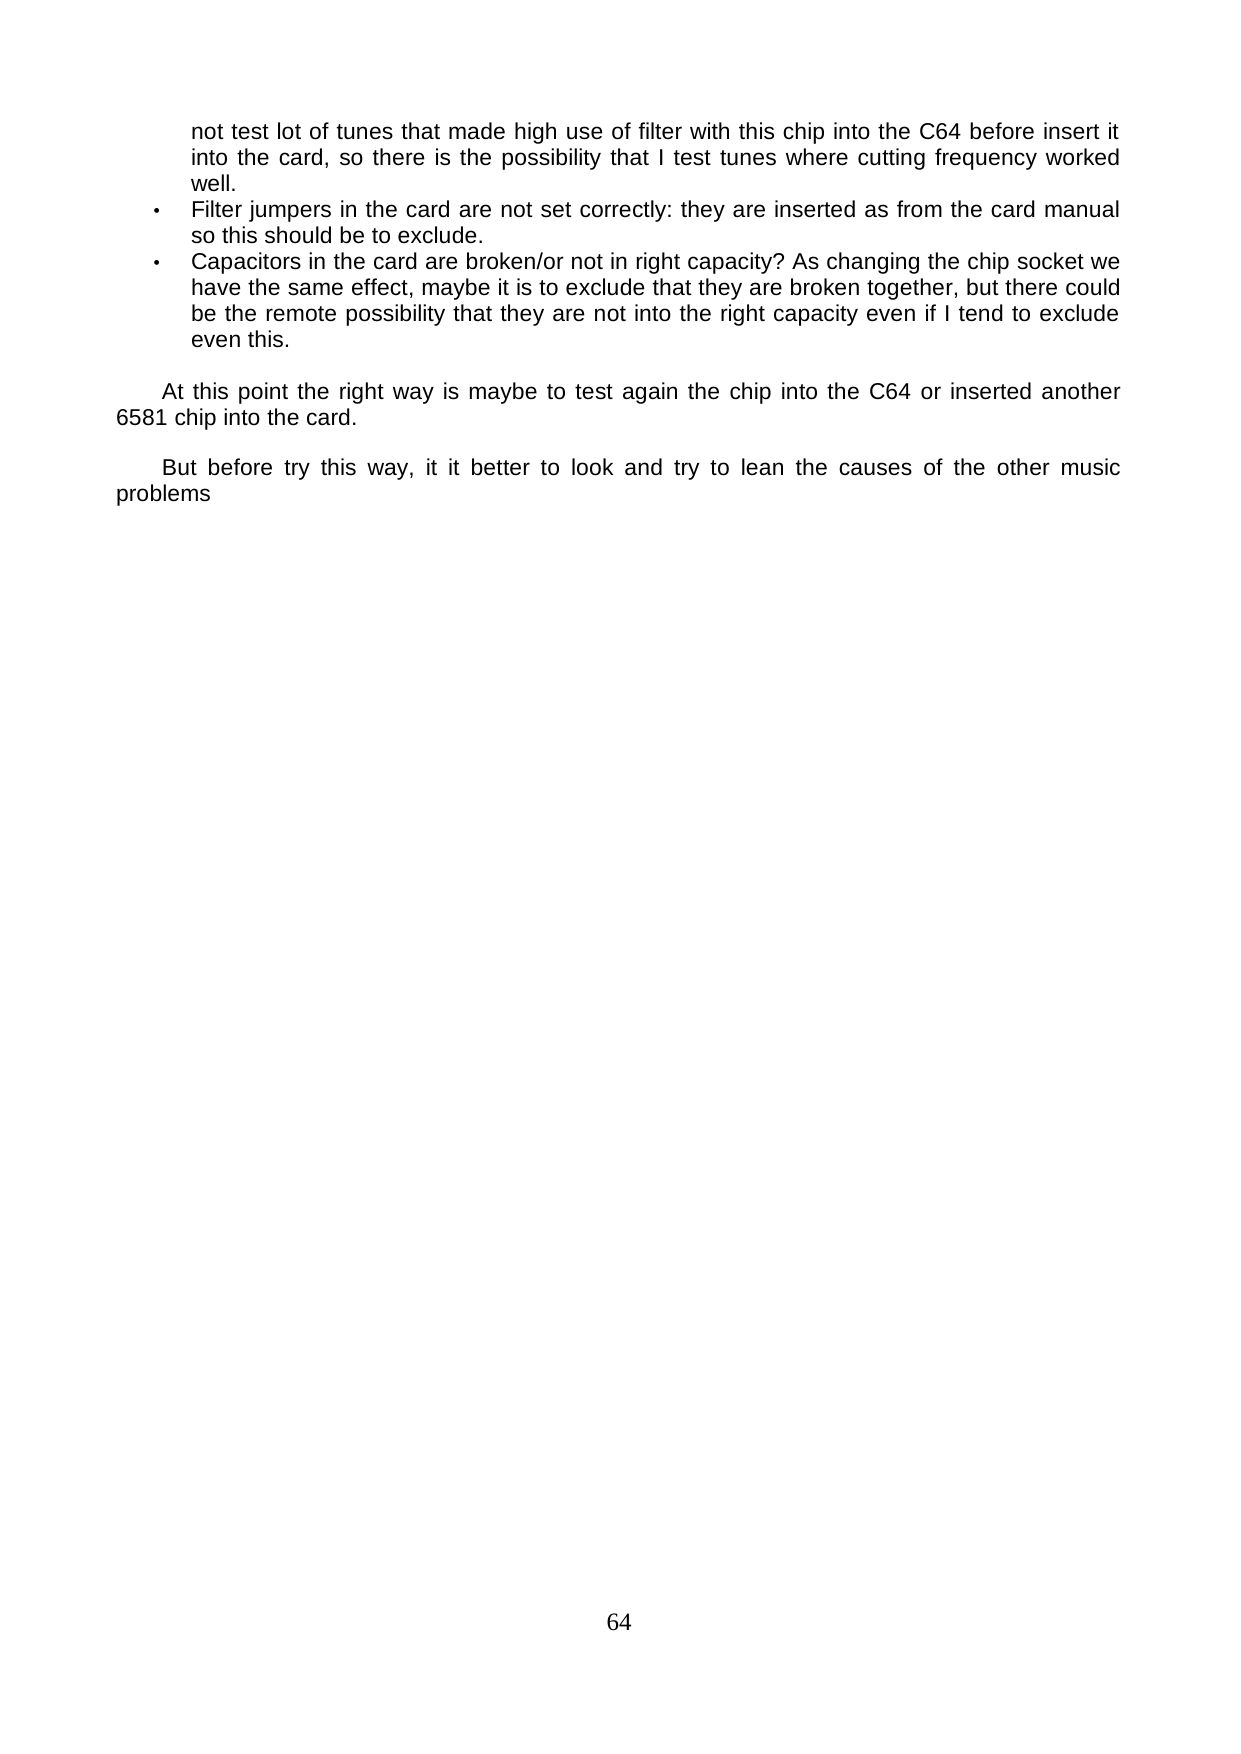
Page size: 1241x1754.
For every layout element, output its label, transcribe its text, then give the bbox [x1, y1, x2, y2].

text But before try this way, it it better to look and try to lean the causes of the other music problems [116, 454, 1122, 506]
list Filter jumpers in the card are not set correctly: they are inserted as from the card manual so this should be to exclude. [153, 196, 1122, 248]
list not test lot of tunes that made high use of filter with this chip into the C64 before insert it into the card, so there is the possibility that I test tunes where cutting frequency worked well. [153, 118, 1122, 196]
list Capacitors in the card are broken/or not in right capacity? As changing the chip socket we have the same effect, maybe it is to exclude that they are broken together, but there could be the remote possibility that they are not into the right capacity even if I tend to exclude even this. [153, 248, 1122, 352]
text At this point the right way is maybe to test again the chip into the C64 or inserted another 6581 chip into the card. [116, 378, 1122, 431]
